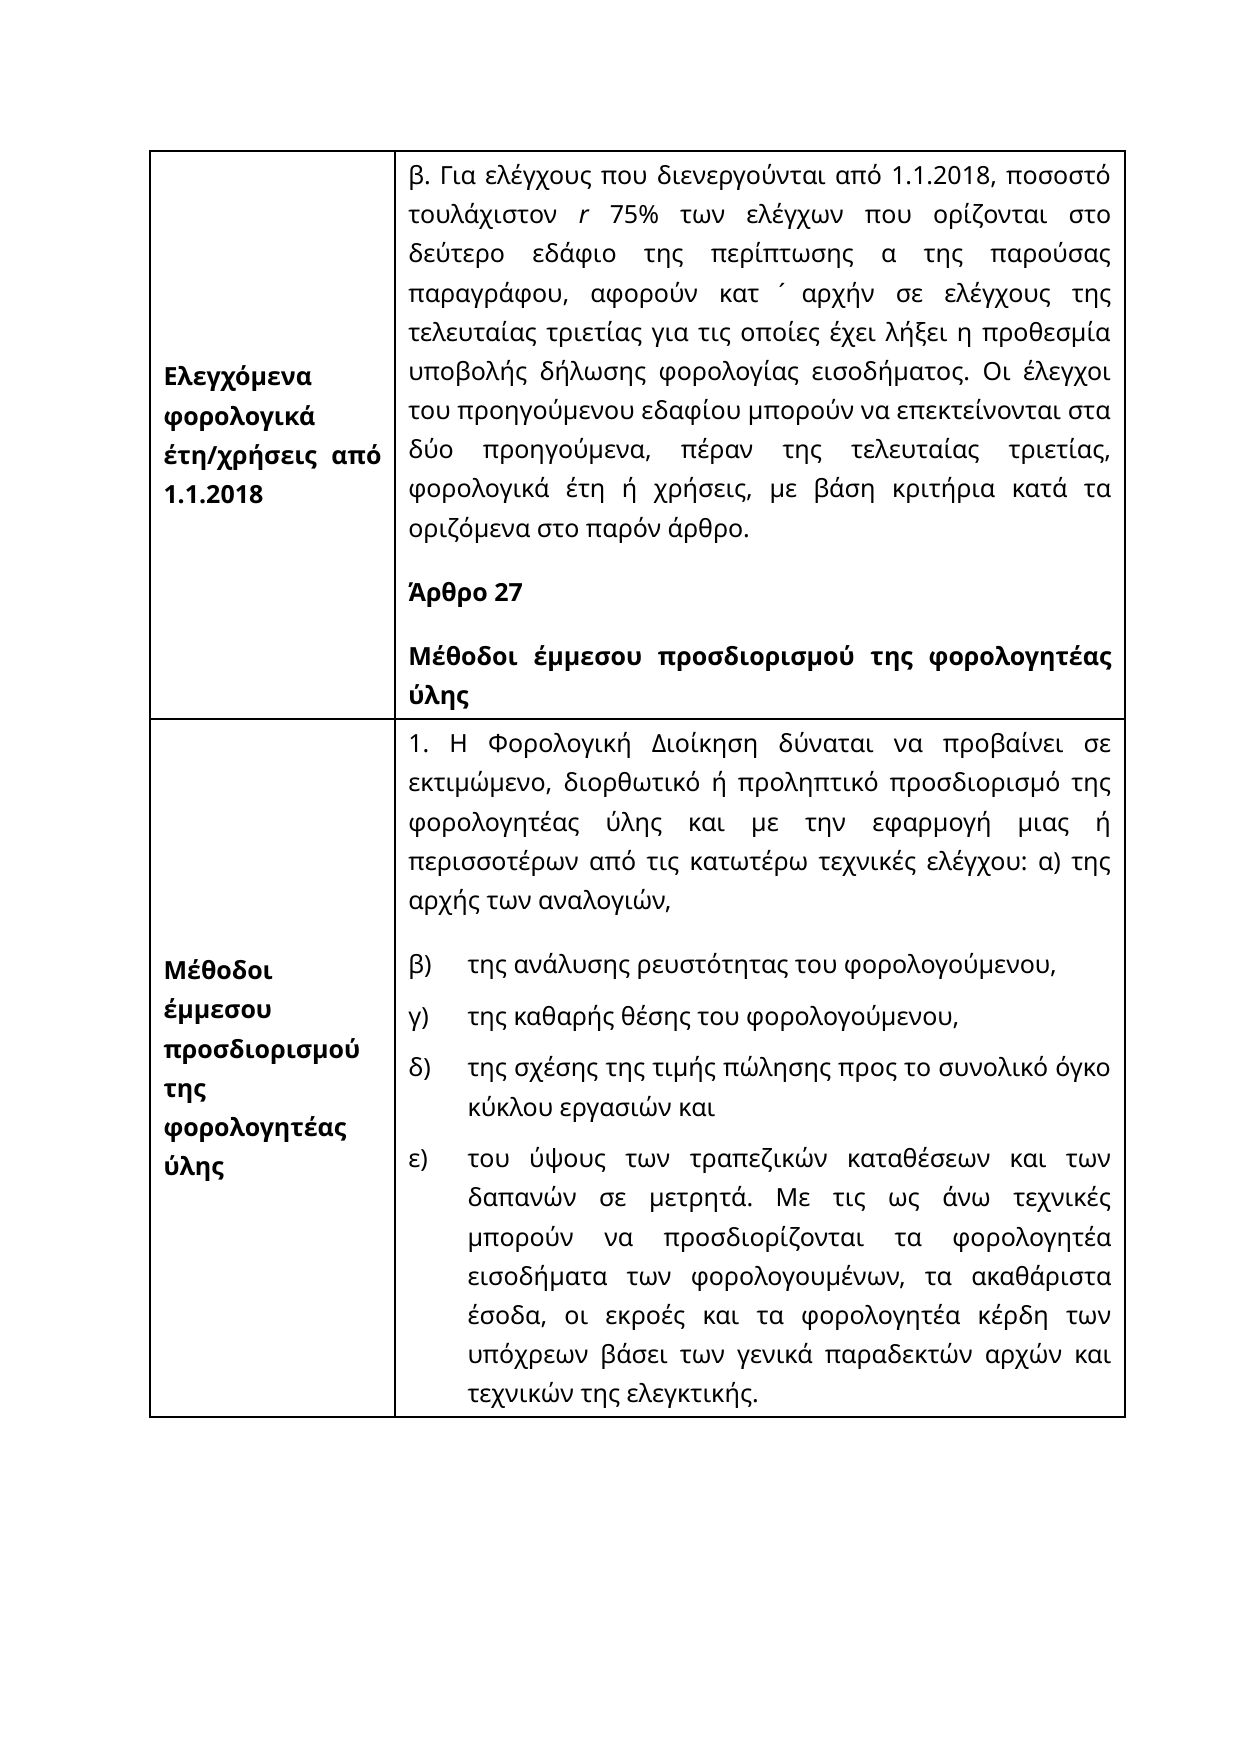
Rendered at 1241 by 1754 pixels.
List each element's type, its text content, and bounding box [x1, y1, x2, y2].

table_cell β. Για ελέγχους που διενεργούνται από 1.1.2018, ποσοστό τουλάχιστον r 75% των ελέγχων που ορίζονται στο δεύτερο εδάφιο της περίπτωσης α της παρούσας παραγράφου, αφορούν κατ ́ αρχήν σε ελέγχους της τελευταίας τριετίας για τις οποίες έχει λήξει η προθεσμία υποβολής δήλωσης φορολογίας εισοδήματος. Οι έλεγχοι του προηγούμενου εδαφίου μπορούν να επεκτείνονται στα δύο προηγούμενα, πέραν της τελευταίας τριετίας, φορολογικά έτη ή χρήσεις, με βάση κριτήρια κατά τα οριζόμενα στο παρόν άρθρο. Άρθρο 27 Μέθοδοι έμμεσου προσδιορισμού της φορολογητέας ύλης [396, 152, 1124, 718]
table_cell Μέθοδοι έμμεσου προσδιορισμού της φορολογητέας ύλης [151, 720, 394, 1416]
table_cell 1. Η Φορολογική Διοίκηση δύναται να προβαίνει σε εκτιμώμενο, διορθωτικό ή προληπτικό προσδιορισμό της φορολογητέας ύλης και με την εφαρμογή μιας ή περισσοτέρων από τις κατωτέρω τεχνικές ελέγχου: α) της αρχής των αναλογιών, β) της ανάλυσης ρευστότητας του φορολογούμενου, γ) της καθαρής θέσης του φορολογούμενου, δ) της σχέσης της τιμής πώλησης προς το συνολικό όγκο κύκλου εργασιών και ε) του ύψους των τραπεζικών καταθέσεων και των δαπανών σε μετρητά. Με τις ως άνω τεχνικές μπορούν να προσδιορίζονται τα φορολογητέα εισοδήματα των φορολογουμένων, τα ακαθάριστα έσοδα, οι εκροές και τα φορολογητέα κέρδη των υπόχρεων βάσει των γενικά παραδεκτών αρχών και τεχνικών της ελεγκτικής. [396, 720, 1124, 1416]
table_cell Ελεγχόμενα φορολογικά έτη/χρήσεις από 1.1.2018 [151, 152, 394, 718]
